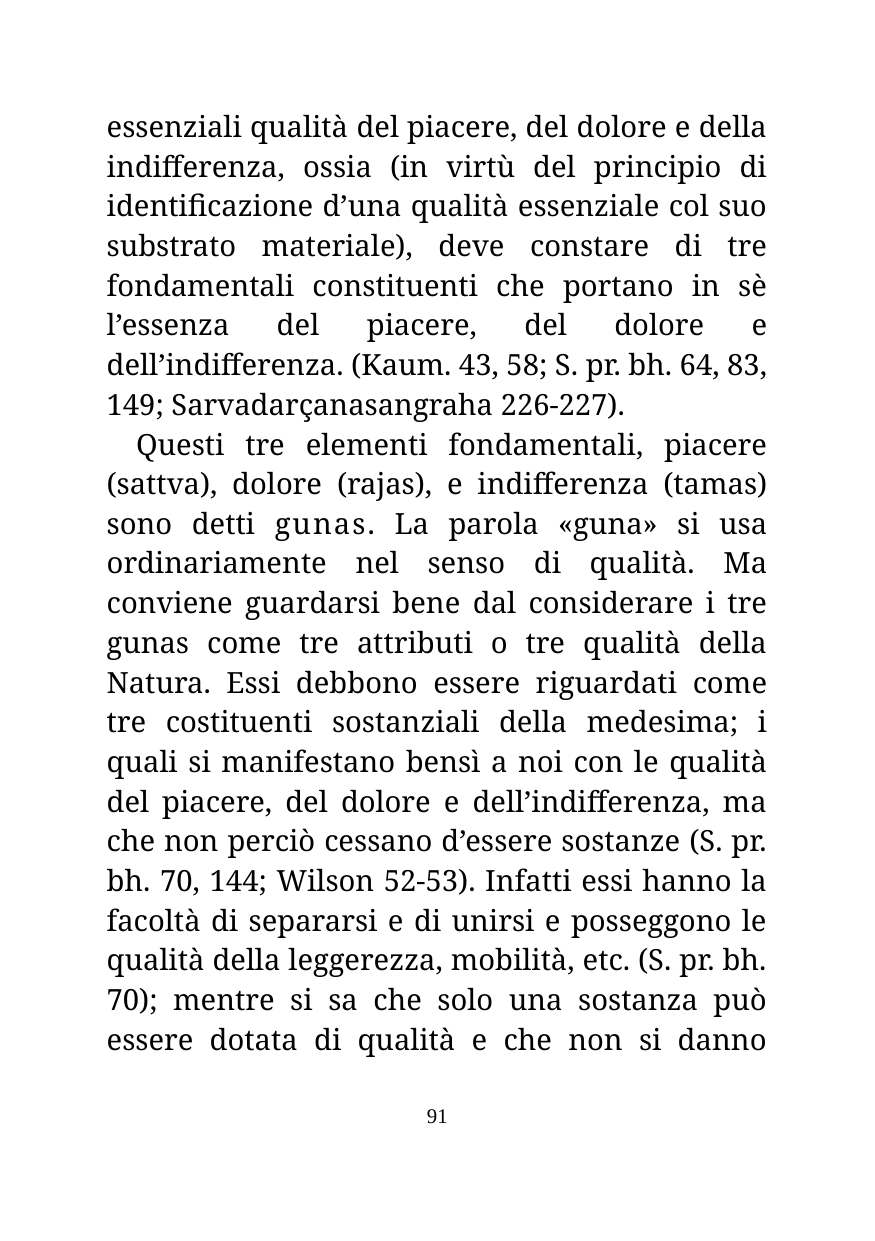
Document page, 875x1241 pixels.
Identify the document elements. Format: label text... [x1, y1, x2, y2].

text Questi tre elementi fondamentali, piacere (sattva), dolore (rajas), e indifferenza (tamas) sono detti gunas. La parola «guna» si usa ordinariamente nel senso di qualità. Ma conviene guardarsi bene dal considerare i tre gunas come tre attributi o tre qualità della Natura. Essi debbono essere riguardati come tre costituenti sostanziali della medesima; i quali si manifestano bensì a noi con le qualità del piacere, del dolore e dell’indifferenza, ma che non perciò cessano d’essere sostanze (S. pr. bh. 70, 144; Wilson 52-53). Infatti essi hanno la facoltà di separarsi e di unirsi e posseggono le qualità della leggerezza, mobilità, etc. (S. pr. bh. 70); mentre si sa che solo una sostanza può essere dotata di qualità e che non si danno [106, 424, 768, 1059]
text essenziali qualità del piacere, del dolore e della indifferenza, ossia (in virtù del principio di identificazione d’una qualità essenziale col suo substrato materiale), deve constare di tre fondamentali constituenti che portano in sè l’essenza del piacere, del dolore e dell’indifferenza. (Kaum. 43, 58; S. pr. bh. 64, 83, 149; Sarvadarçanasangraha 226-227). [106, 106, 768, 424]
